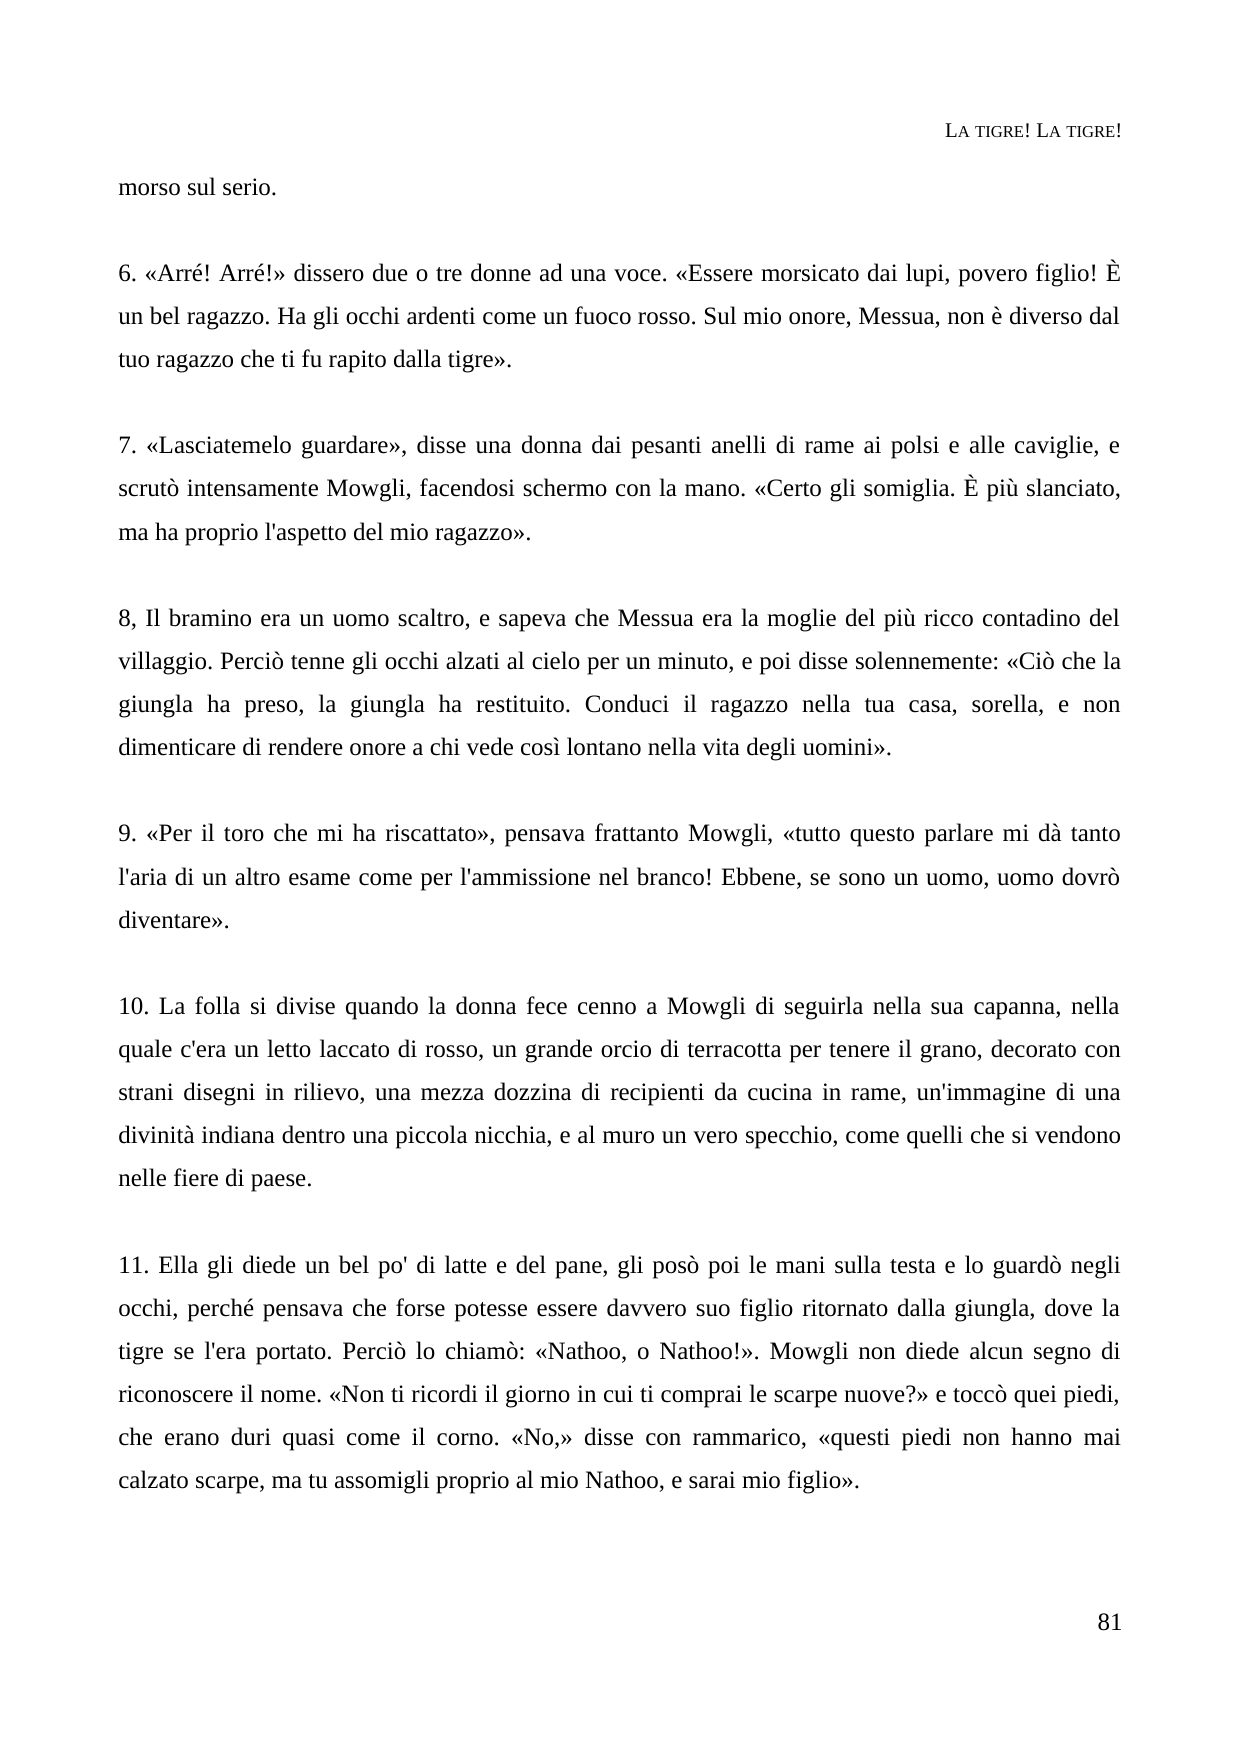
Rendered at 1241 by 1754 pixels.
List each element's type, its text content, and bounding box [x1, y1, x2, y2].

text 11. Ella gli diede un bel po' di latte e del pane, gli posò poi le mani sulla testa e lo guardò negli occhi, perché pensava che forse potesse essere davvero suo figlio ritornato dalla giungla, dove la tigre se l'era portato. Perciò lo chiamò: «Nathoo, o Nathoo!». Mowgli non diede alcun segno di riconoscere il nome. «Non ti ricordi il giorno in cui ti comprai le scarpe nuove?» e toccò quei piedi, che erano duri quasi come il corno. «No,» disse con rammarico, «questi piedi non hanno mai calzato scarpe, ma tu assomigli proprio al mio Nathoo, e sarai mio figlio». [118, 1250, 1122, 1494]
text 10. La folla si divise quando la donna fece cenno a Mowgli di seguirla nella sua capanna, nella quale c'era un letto laccato di rosso, un grande orcio di terracotta per tenere il grano, decorato con strani disegni in rilievo, una mezza dozzina di recipienti da cucina in rame, un'immagine di una divinità indiana dentro una piccola nicchia, e al muro un vero specchio, come quelli che si vendono nelle fiere di paese. [118, 991, 1122, 1192]
text 9. «Per il toro che mi ha riscattato», pensava frattanto Mowgli, «tutto questo parlare mi dà tanto l'aria di un altro esame come per l'ammissione nel branco! Ebbene, se sono un uomo, uomo dovrò diventare». [118, 818, 1122, 933]
text morso sul serio. [118, 172, 1122, 200]
text 7. «Lasciatemelo guardare», disse una donna dai pesanti anelli di rame ai polsi e alle caviglie, e scrutò intensamente Mowgli, facendosi schermo con la mano. «Certo gli somiglia. È più slanciato, ma ha proprio l'aspetto del mio ragazzo». [118, 430, 1122, 545]
text 8, Il bramino era un uomo scaltro, e sapeva che Messua era la moglie del più ricco contadino del villaggio. Perciò tenne gli occhi alzati al cielo per un minuto, e poi disse solennemente: «Ciò che la giungla ha preso, la giungla ha restituito. Conduci il ragazzo nella tua casa, sorella, e non dimenticare di rendere onore a chi vede così lontano nella vita degli uomini». [118, 603, 1122, 761]
text 6. «Arré! Arré!» dissero due o tre donne ad una voce. «Essere morsicato dai lupi, povero figlio! È un bel ragazzo. Ha gli occhi ardenti come un fuoco rosso. Sul mio onore, Messua, non è diverso dal tuo ragazzo che ti fu rapito dalla tigre». [118, 258, 1122, 373]
